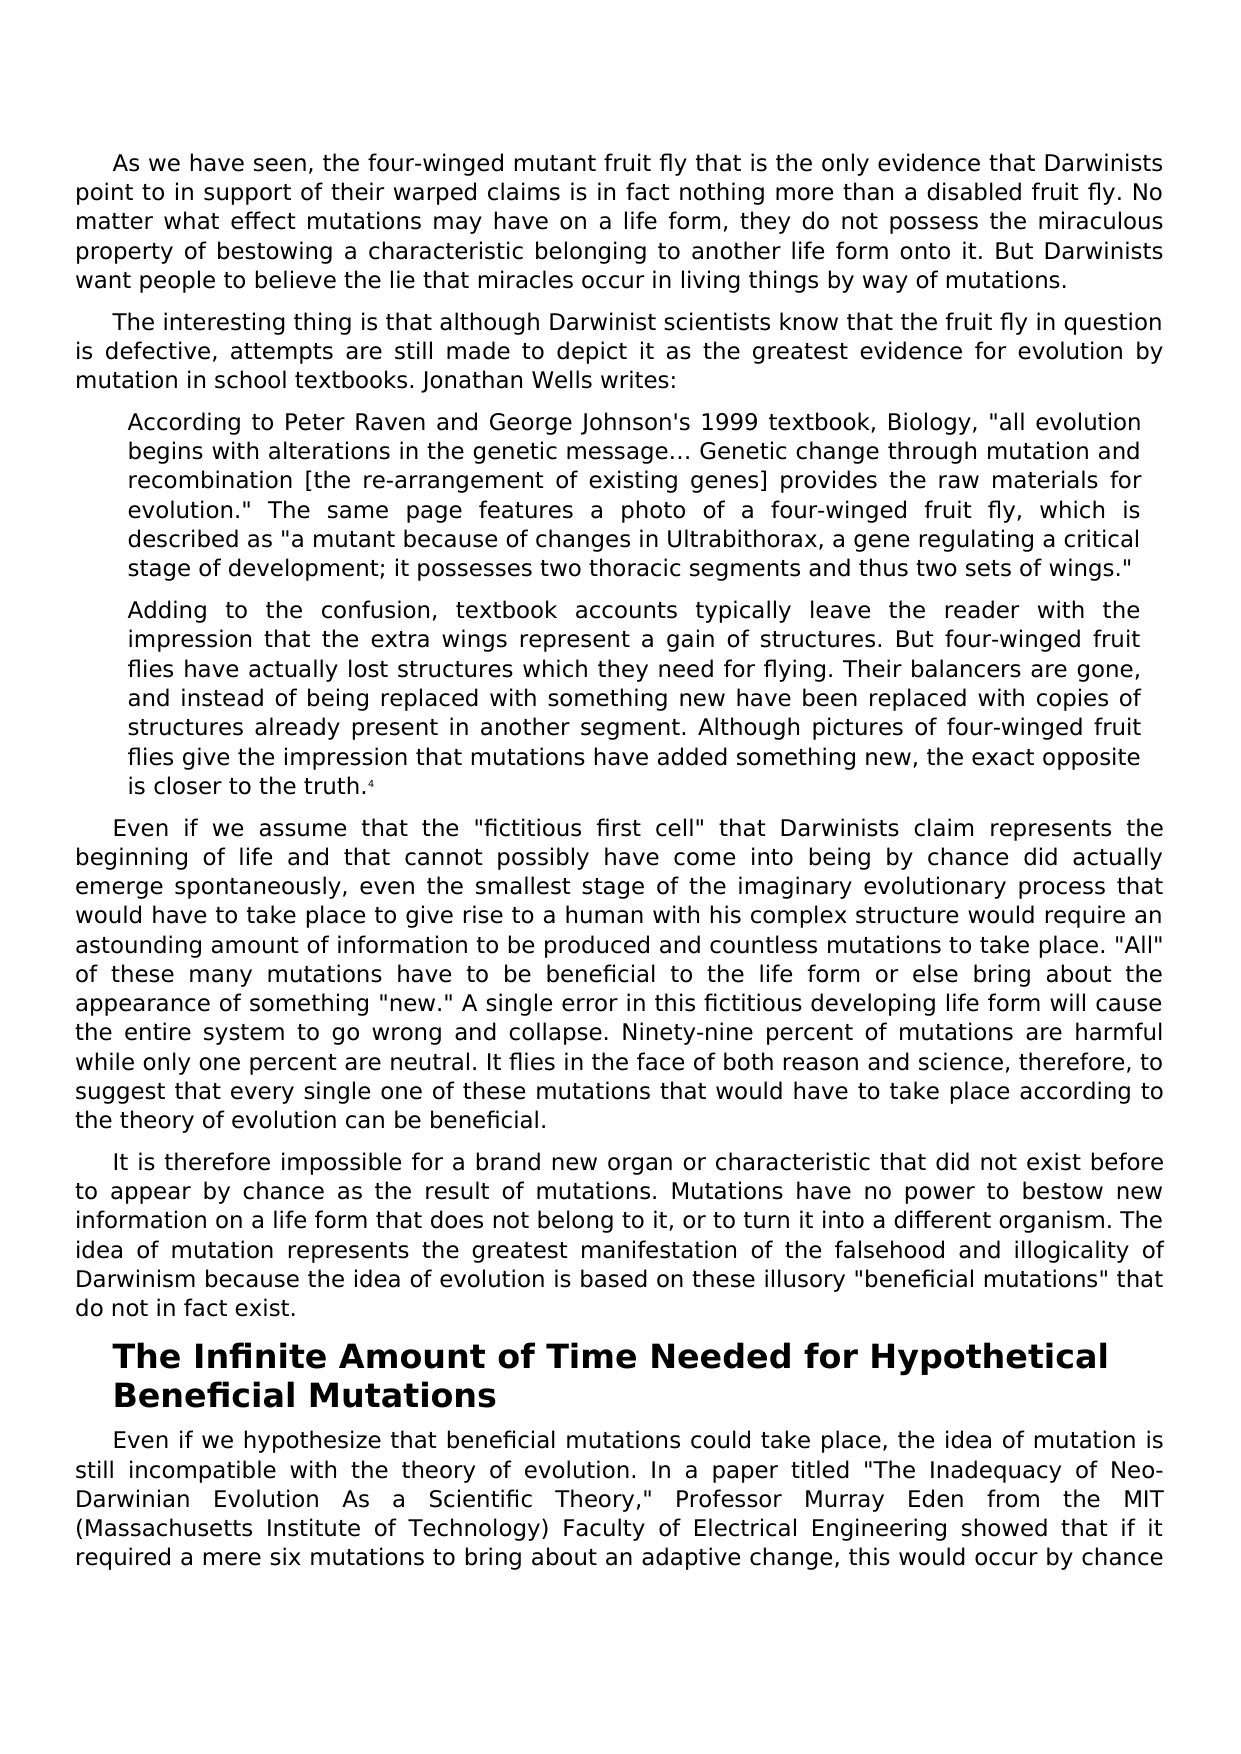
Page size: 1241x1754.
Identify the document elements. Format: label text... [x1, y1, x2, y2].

text According to Peter Raven and George Johnson's 1999 textbook, Biology, "all evolution begins with alterations in the genetic message… Genetic change through mutation and recombination [the re-arrangement of existing genes] provides the raw materials for evolution." The same page features a photo of a four-winged fruit fly, which is described as "a mutant because of changes in Ultrabithorax, a gene regulating a critical stage of development; it possesses two thoracic segments and thus two sets of wings." [127, 409, 1143, 582]
text Even if we assume that the "fictitious first cell" that Darwinists claim represents the beginning of life and that cannot possibly have come into being by chance did actually emerge spontaneously, even the smallest stage of the imaginary evolutionary process that would have to take place to give rise to a human with his complex structure would require an astounding amount of information to be produced and countless mutations to take place. "All" of these many mutations have to be beneficial to the life form or else bring about the appearance of something "new." A single error in this fictitious developing life form will cause the entire system to go wrong and collapse. Ninety-nine percent of mutations are harmful while only one percent are neutral. It flies in the face of both reason and science, therefore, to suggest that every single one of these mutations that would have to take place according to the theory of evolution can be beneficial. [75, 815, 1165, 1134]
text As we have seen, the four-winged mutant fruit fly that is the only evidence that Darwinists point to in support of their warped claims is in fact nothing more than a disabled fruit fly. No matter what effect mutations may have on a life form, they do not possess the miraculous property of bestowing a characteristic belonging to another life form onto it. But Darwinists want people to believe the lie that miracles occur in living things by way of mutations. [75, 150, 1165, 294]
text Adding to the confusion, textbook accounts typically leave the reader with the impression that the extra wings represent a gain of structures. But four-winged fruit flies have actually lost structures which they need for flying. Their balancers are gone, and instead of being replaced with something new have been replaced with copies of structures already present in another segment. Although pictures of four-winged fruit flies give the impression that mutations have added something new, the exact opposite is closer to the truth.4 [127, 597, 1143, 799]
text Even if we hypothesize that beneficial mutations could take place, the idea of mutation is still incompatible with the theory of evolution. In a paper titled "The Inadequacy of Neo-Darwinian Evolution As a Scientific Theory," Professor Murray Eden from the MIT (Massachusetts Institute of Technology) Faculty of Electrical Engineering showed that if it required a mere six mutations to bring about an adaptive change, this would occur by chance [75, 1427, 1165, 1571]
text The interesting thing is that although Darwinist scientists know that the fruit fly in question is defective, attempts are still made to depict it as the greatest evidence for evolution by mutation in school textbooks. Jonathan Wells writes: [75, 309, 1165, 394]
subtitle The Infinite Amount of Time Needed for Hypothetical Beneficial Mutations [112, 1337, 1165, 1415]
text It is therefore impossible for a brand new organ or characteristic that did not exist before to appear by chance as the result of mutations. Mutations have no power to bestow new information on a life form that does not belong to it, or to turn it into a different organism. The idea of mutation represents the greatest manifestation of the falsehood and illogicality of Darwinism because the idea of evolution is based on these illusory "beneficial mutations" that do not in fact exist. [75, 1149, 1165, 1322]
